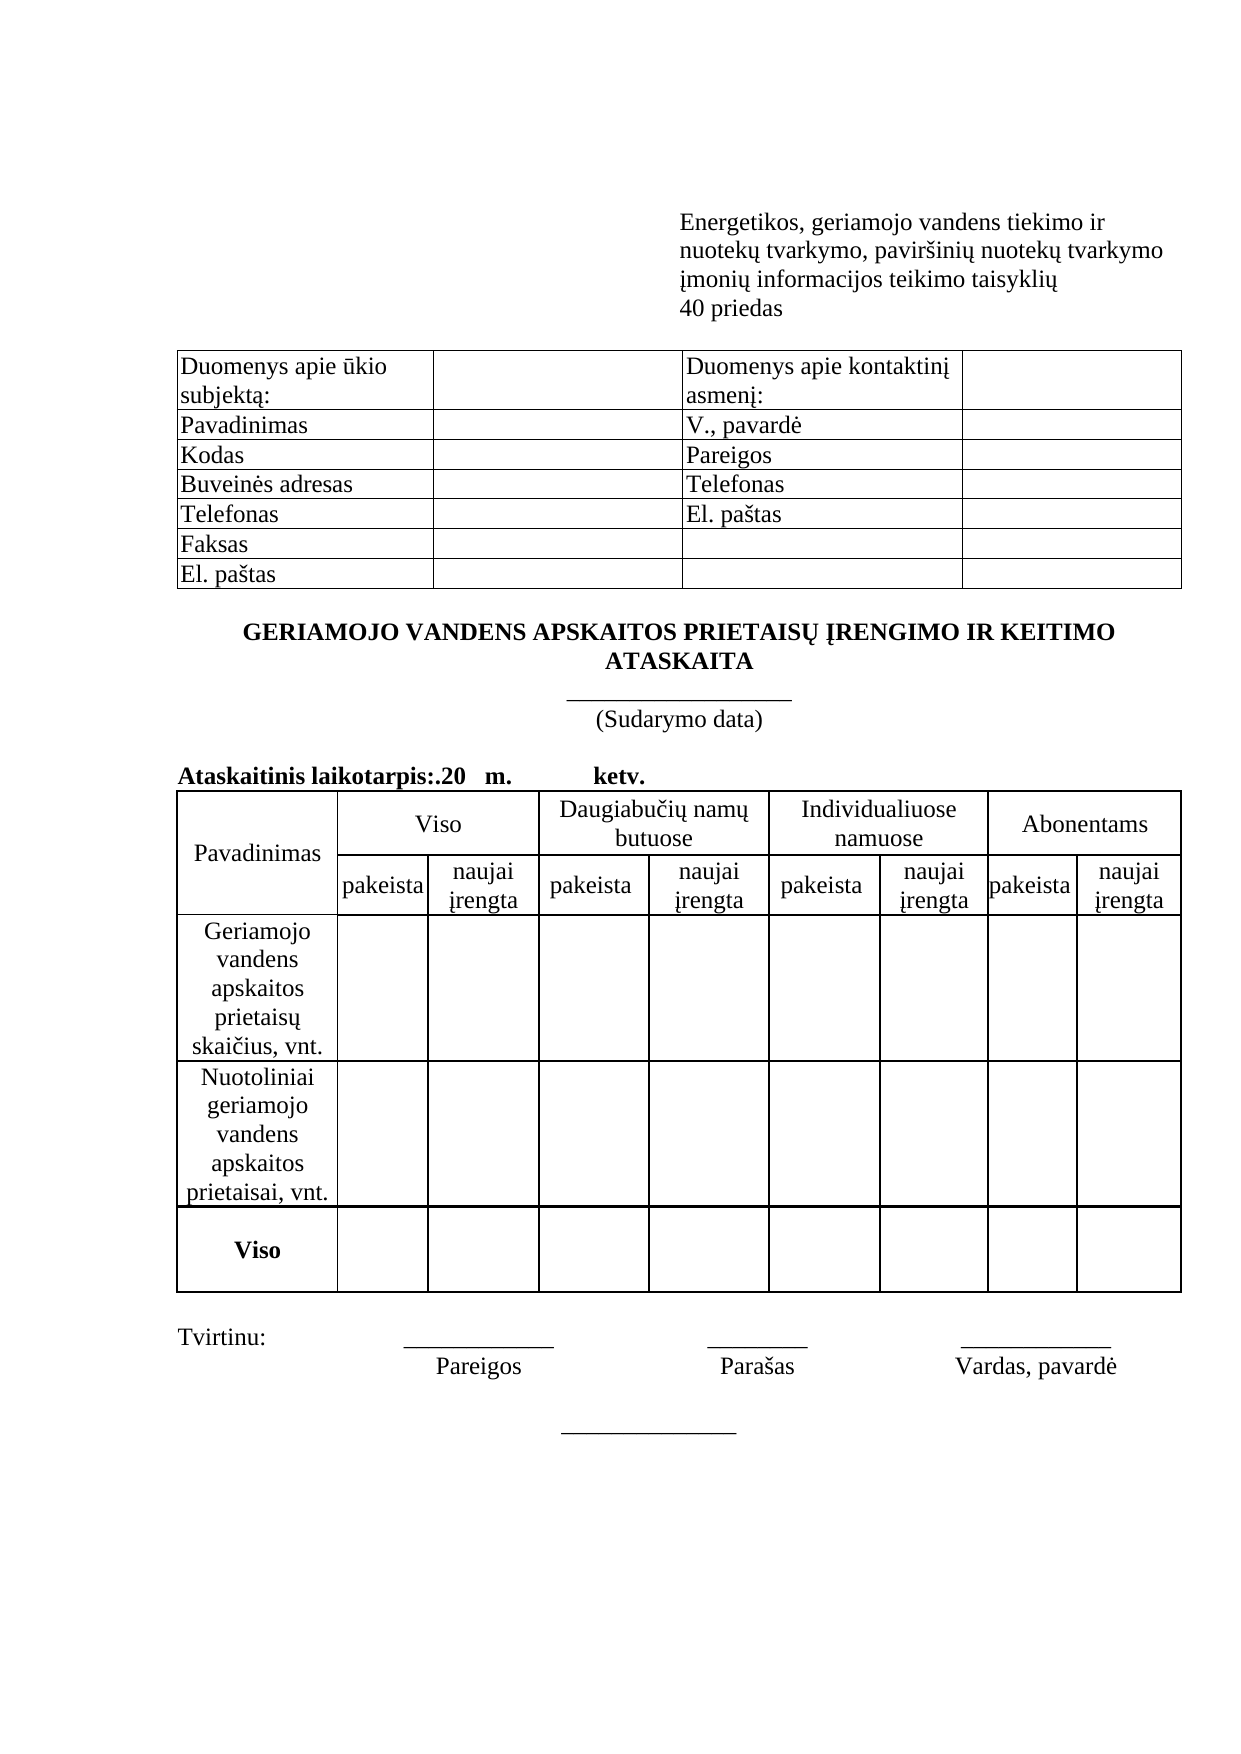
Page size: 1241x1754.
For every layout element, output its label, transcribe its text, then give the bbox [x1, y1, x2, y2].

table_cell El. paštas [683, 499, 962, 528]
text Ataskaitinis laikotarpis:.20 m. ketv. [177, 761, 1181, 790]
table_cell [434, 410, 682, 439]
table_cell [989, 1062, 1076, 1205]
table_header [963, 351, 1181, 409]
table_cell [434, 559, 682, 588]
text nuotekų tvarkymo, paviršinių nuotekų tvarkymo [679, 235, 1181, 264]
table_header Duomenys apie ūkio subjektą: [178, 351, 433, 409]
table_cell [1078, 1062, 1180, 1205]
table_cell [881, 1062, 987, 1205]
table_cell El. paštas [178, 559, 433, 588]
table_cell pakeista [540, 856, 648, 914]
table_cell [881, 1208, 987, 1291]
table_cell naujai įrengta [429, 856, 538, 914]
table_cell [683, 559, 962, 588]
text (Sudarymo data) [177, 704, 1181, 732]
table_cell Pavadinimas [178, 410, 433, 439]
table_cell Viso [178, 1208, 337, 1291]
table_cell [881, 916, 987, 1059]
table_cell [963, 470, 1181, 498]
table_cell [338, 916, 427, 1059]
table_header ____________ Vardas, pavardė [890, 1322, 1181, 1379]
table_cell [338, 1062, 427, 1205]
table_cell Geriamojo vandens apskaitos prietaisų skaičius, vnt. [178, 915, 337, 1059]
table_header Individualiuose namuose [770, 792, 987, 854]
table_cell [434, 529, 682, 558]
table_cell [540, 916, 648, 1059]
table_cell [1078, 1208, 1180, 1291]
table_header Viso [338, 792, 538, 854]
table_cell Faksas [178, 529, 433, 558]
table_header Tvirtinu: [177, 1322, 333, 1379]
table_cell [650, 916, 768, 1059]
table_cell [963, 410, 1181, 439]
table_cell naujai įrengta [650, 856, 768, 914]
table_cell [770, 916, 879, 1059]
text įmonių informacijos teikimo taisyklių [679, 264, 1181, 293]
text 40 priedas [679, 293, 1181, 322]
table_header Pavadinimas [178, 792, 337, 914]
text Energetikos, geriamojo vandens tiekimo ir [679, 207, 1181, 235]
table_cell [540, 1062, 648, 1205]
table_cell [683, 529, 962, 558]
table_cell pakeista [770, 856, 879, 914]
table_cell Pareigos [683, 440, 962, 468]
table_header ________ Parašas [624, 1322, 890, 1379]
text __________________ [177, 675, 1181, 704]
table_cell [1078, 916, 1180, 1059]
table_header ____________ Pareigos [333, 1322, 624, 1379]
table_cell naujai įrengta [881, 856, 987, 914]
table_cell [429, 916, 538, 1059]
table_header Daugiabučių namų butuose [540, 792, 768, 854]
table_cell naujai įrengta [1078, 856, 1180, 914]
table_cell Nuotoliniai geriamojo vandens apskaitos prietaisai, vnt. [178, 1062, 337, 1205]
table_cell [963, 499, 1181, 528]
table_cell Kodas [178, 440, 433, 468]
table_cell Telefonas [683, 470, 962, 498]
table_cell [989, 1208, 1076, 1291]
table_cell [963, 559, 1181, 588]
text ______________ [177, 1408, 1181, 1437]
table_cell [338, 1208, 427, 1291]
table_cell V., pavardė [683, 410, 962, 439]
table_cell [989, 916, 1076, 1059]
table_header Duomenys apie kontaktinį asmenį: [683, 351, 962, 409]
table_cell pakeista [338, 856, 427, 914]
table_cell [963, 529, 1181, 558]
table_header [434, 351, 682, 409]
table_cell [429, 1062, 538, 1205]
table_cell [770, 1062, 879, 1205]
table_header Abonentams [989, 792, 1180, 854]
text GERIAMOJO VANDENS APSKAITOS PRIETAISŲ ĮRENGIMO IR KEITIMO ATASKAITA [177, 617, 1181, 675]
table_cell [963, 440, 1181, 468]
table_cell [540, 1208, 648, 1291]
table_cell [650, 1062, 768, 1205]
table_cell [770, 1208, 879, 1291]
table_cell [650, 1208, 768, 1291]
table_cell [434, 470, 682, 498]
table_cell [434, 499, 682, 528]
table_cell pakeista [989, 856, 1076, 914]
table_cell Telefonas [178, 499, 433, 528]
table_cell Buveinės adresas [178, 470, 433, 498]
table_cell [434, 440, 682, 468]
table_cell [429, 1208, 538, 1291]
